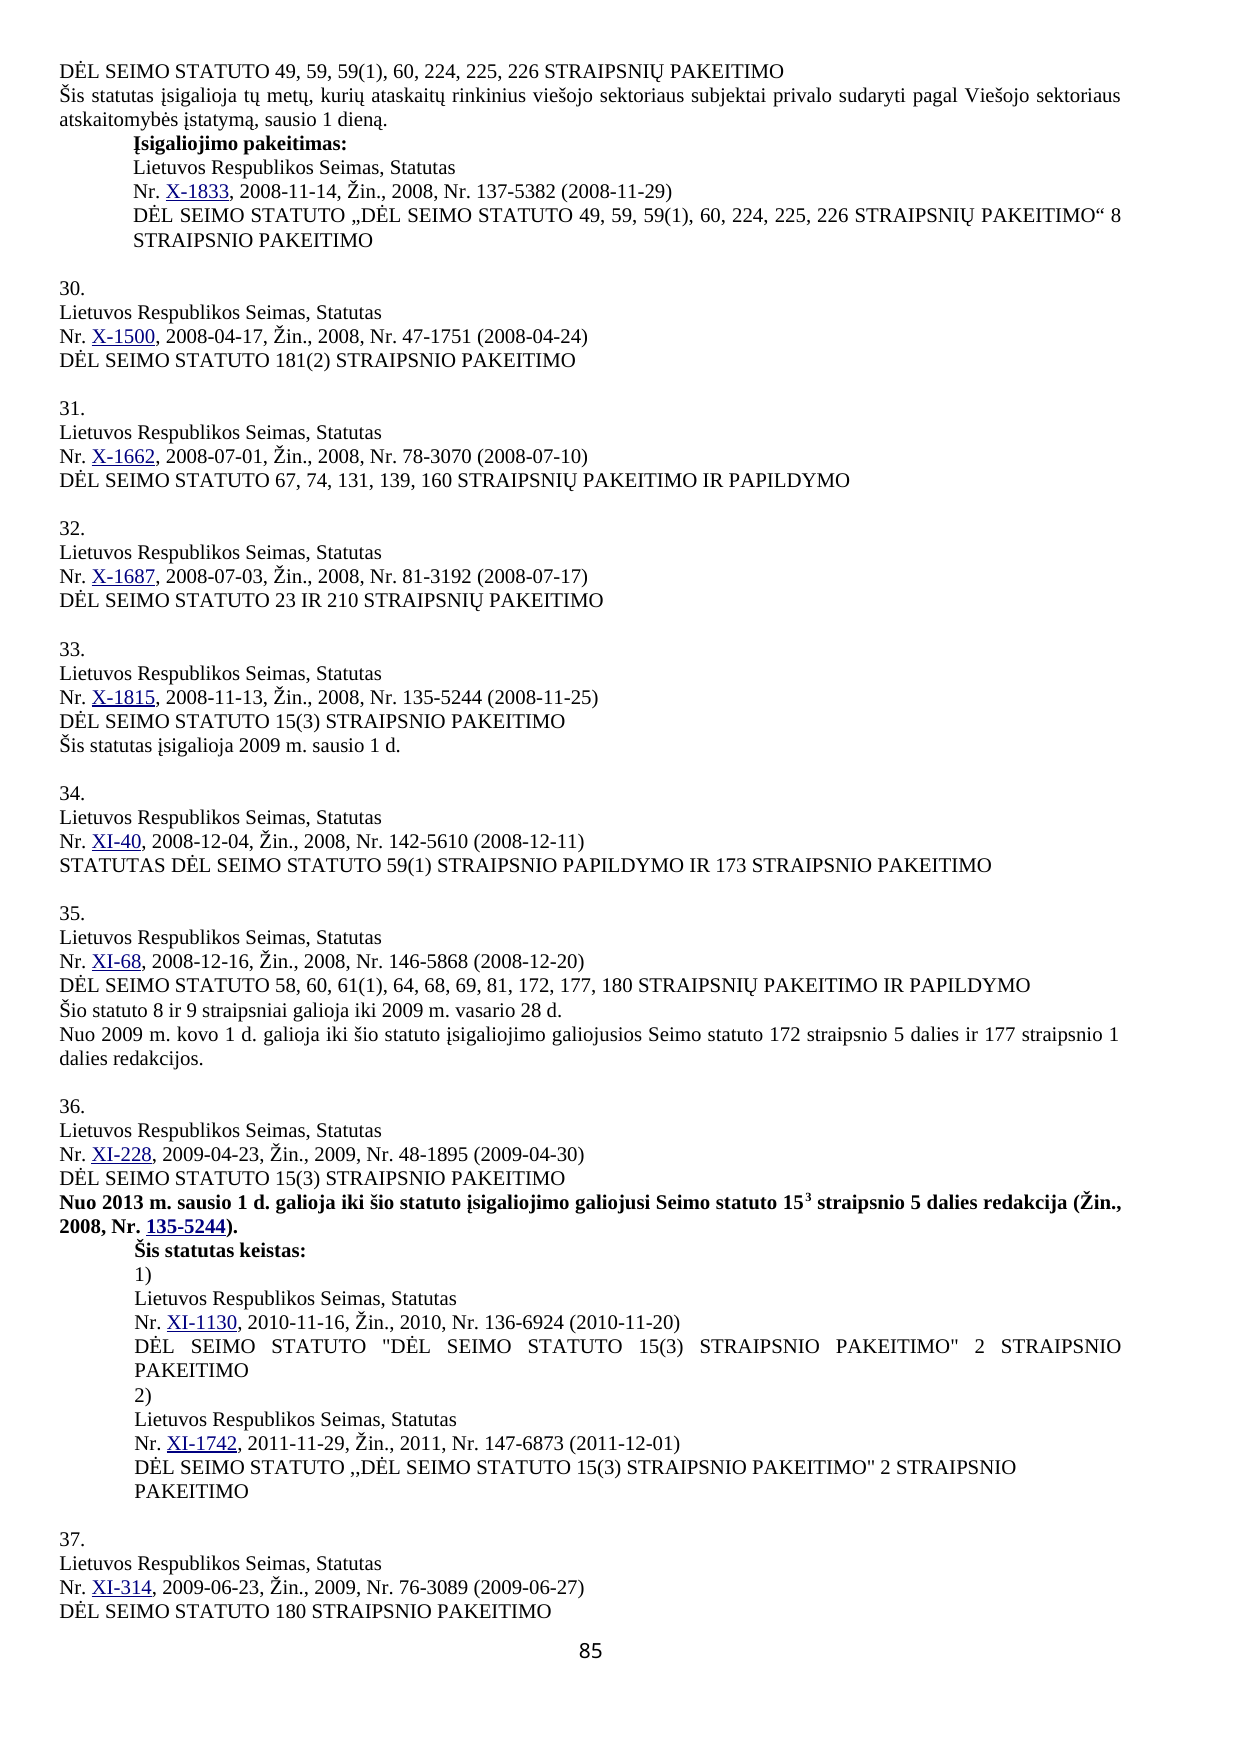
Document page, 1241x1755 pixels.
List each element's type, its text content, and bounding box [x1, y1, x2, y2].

text Nr. X-1815, 2008-11-13, Žin., 2008, Nr. 135-5244 (2008-11-25) [59, 685, 1122, 709]
text Lietuvos Respublikos Seimas, Statutas [59, 1551, 1122, 1575]
text Nr. X-1662, 2008-07-01, Žin., 2008, Nr. 78-3070 (2008-07-10) [59, 444, 1122, 468]
text DĖL SEIMO STATUTO 49, 59, 59(1), 60, 224, 225, 226 STRAIPSNIŲ PAKEITIMO [59, 59, 1122, 83]
text Lietuvos Respublikos Seimas, Statutas [59, 1407, 1122, 1431]
text DĖL SEIMO STATUTO 58, 60, 61(1), 64, 68, 69, 81, 172, 177, 180 STRAIPSNIŲ PAKEITIMO IR PAPILDYMO [59, 973, 1122, 997]
text Įsigaliojimo pakeitimas: [59, 131, 1122, 155]
text Šis statutas įsigalioja tų metų, kurių ataskaitų rinkinius viešojo sektoriaus subjektai privalo sudaryti pagal Viešojo sektoriaus atskaitomybės įstatymą, sausio 1 dieną. [59, 83, 1122, 131]
text DĖL SEIMO STATUTO 23 IR 210 STRAIPSNIŲ PAKEITIMO [59, 588, 1122, 612]
text Lietuvos Respublikos Seimas, Statutas [59, 925, 1122, 949]
text Nr. X-1687, 2008-07-03, Žin., 2008, Nr. 81-3192 (2008-07-17) [59, 564, 1122, 588]
text Lietuvos Respublikos Seimas, Statutas [59, 1118, 1122, 1142]
text DĖL SEIMO STATUTO 181(2) STRAIPSNIO PAKEITIMO [59, 348, 1122, 372]
text DĖL SEIMO STATUTO 15(3) STRAIPSNIO PAKEITIMO [59, 709, 1122, 733]
text 1) [59, 1262, 1122, 1286]
text DĖL SEIMO STATUTO 180 STRAIPSNIO PAKEITIMO [59, 1599, 1122, 1623]
text 35. [59, 901, 1122, 925]
text Nuo 2009 m. kovo 1 d. galioja iki šio statuto įsigaliojimo galiojusios Seimo statuto 172 straipsnio 5 dalies ir 177 straipsnio 1 dalies redakcijos. [59, 1022, 1122, 1070]
text DĖL SEIMO STATUTO 67, 74, 131, 139, 160 STRAIPSNIŲ PAKEITIMO IR PAPILDYMO [59, 468, 1122, 492]
text DĖL SEIMO STATUTO ,,DĖL SEIMO STATUTO 15(3) STRAIPSNIO PAKEITIMO" 2 STRAIPSNIO PAKEITIMO [134, 1455, 1122, 1503]
text Lietuvos Respublikos Seimas, Statutas [59, 300, 1122, 324]
text STATUTAS DĖL SEIMO STATUTO 59(1) STRAIPSNIO PAPILDYMO IR 173 STRAIPSNIO PAKEITIMO [59, 853, 1122, 877]
text 33. [59, 637, 1122, 661]
text Nr. XI-68, 2008-12-16, Žin., 2008, Nr. 146-5868 (2008-12-20) [59, 949, 1122, 973]
text DĖL SEIMO STATUTO 15(3) STRAIPSNIO PAKEITIMO [59, 1166, 1122, 1190]
text Lietuvos Respublikos Seimas, Statutas [59, 805, 1122, 829]
text Lietuvos Respublikos Seimas, Statutas [59, 661, 1122, 685]
text Lietuvos Respublikos Seimas, Statutas [59, 155, 1122, 179]
text Šis statutas keistas: [59, 1238, 1122, 1262]
text Nr. X-1500, 2008-04-17, Žin., 2008, Nr. 47-1751 (2008-04-24) [59, 324, 1122, 348]
text Nr. XI-1742, 2011-11-29, Žin., 2011, Nr. 147-6873 (2011-12-01) [59, 1431, 1122, 1455]
text 36. [59, 1094, 1122, 1118]
text Šio statuto 8 ir 9 straipsniai galioja iki 2009 m. vasario 28 d. [59, 997, 1122, 1022]
text Nr. X-1833, 2008-11-14, Žin., 2008, Nr. 137-5382 (2008-11-29) [59, 179, 1122, 203]
text Nuo 2013 m. sausio 1 d. galioja iki šio statuto įsigaliojimo galiojusi Seimo statuto 153 straipsnio 5 dalies redakcija (Žin., 2008, Nr. 135-5244). [59, 1190, 1122, 1238]
text Nr. XI-1130, 2010-11-16, Žin., 2010, Nr. 136-6924 (2010-11-20) [59, 1310, 1122, 1334]
text 37. [59, 1527, 1122, 1551]
text 32. [59, 516, 1122, 540]
text Lietuvos Respublikos Seimas, Statutas [59, 1286, 1122, 1310]
text Nr. XI-228, 2009-04-23, Žin., 2009, Nr. 48-1895 (2009-04-30) [59, 1142, 1122, 1166]
text DĖL SEIMO STATUTO "DĖL SEIMO STATUTO 15(3) STRAIPSNIO PAKEITIMO" 2 STRAIPSNIO PAKEITIMO [134, 1334, 1122, 1382]
text DĖL SEIMO STATUTO „DĖL SEIMO STATUTO 49, 59, 59(1), 60, 224, 225, 226 STRAIPSNIŲ PAKEITIMO“ 8 STRAIPSNIO PAKEITIMO [133, 203, 1122, 252]
text 2) [59, 1382, 1122, 1407]
text 31. [59, 396, 1122, 420]
text 30. [59, 276, 1122, 300]
text Šis statutas įsigalioja 2009 m. sausio 1 d. [59, 733, 1123, 757]
text 34. [59, 781, 1122, 805]
text Lietuvos Respublikos Seimas, Statutas [59, 540, 1122, 564]
text Nr. XI-314, 2009-06-23, Žin., 2009, Nr. 76-3089 (2009-06-27) [59, 1575, 1122, 1599]
text Nr. XI-40, 2008-12-04, Žin., 2008, Nr. 142-5610 (2008-12-11) [59, 829, 1122, 853]
text Lietuvos Respublikos Seimas, Statutas [59, 420, 1122, 444]
